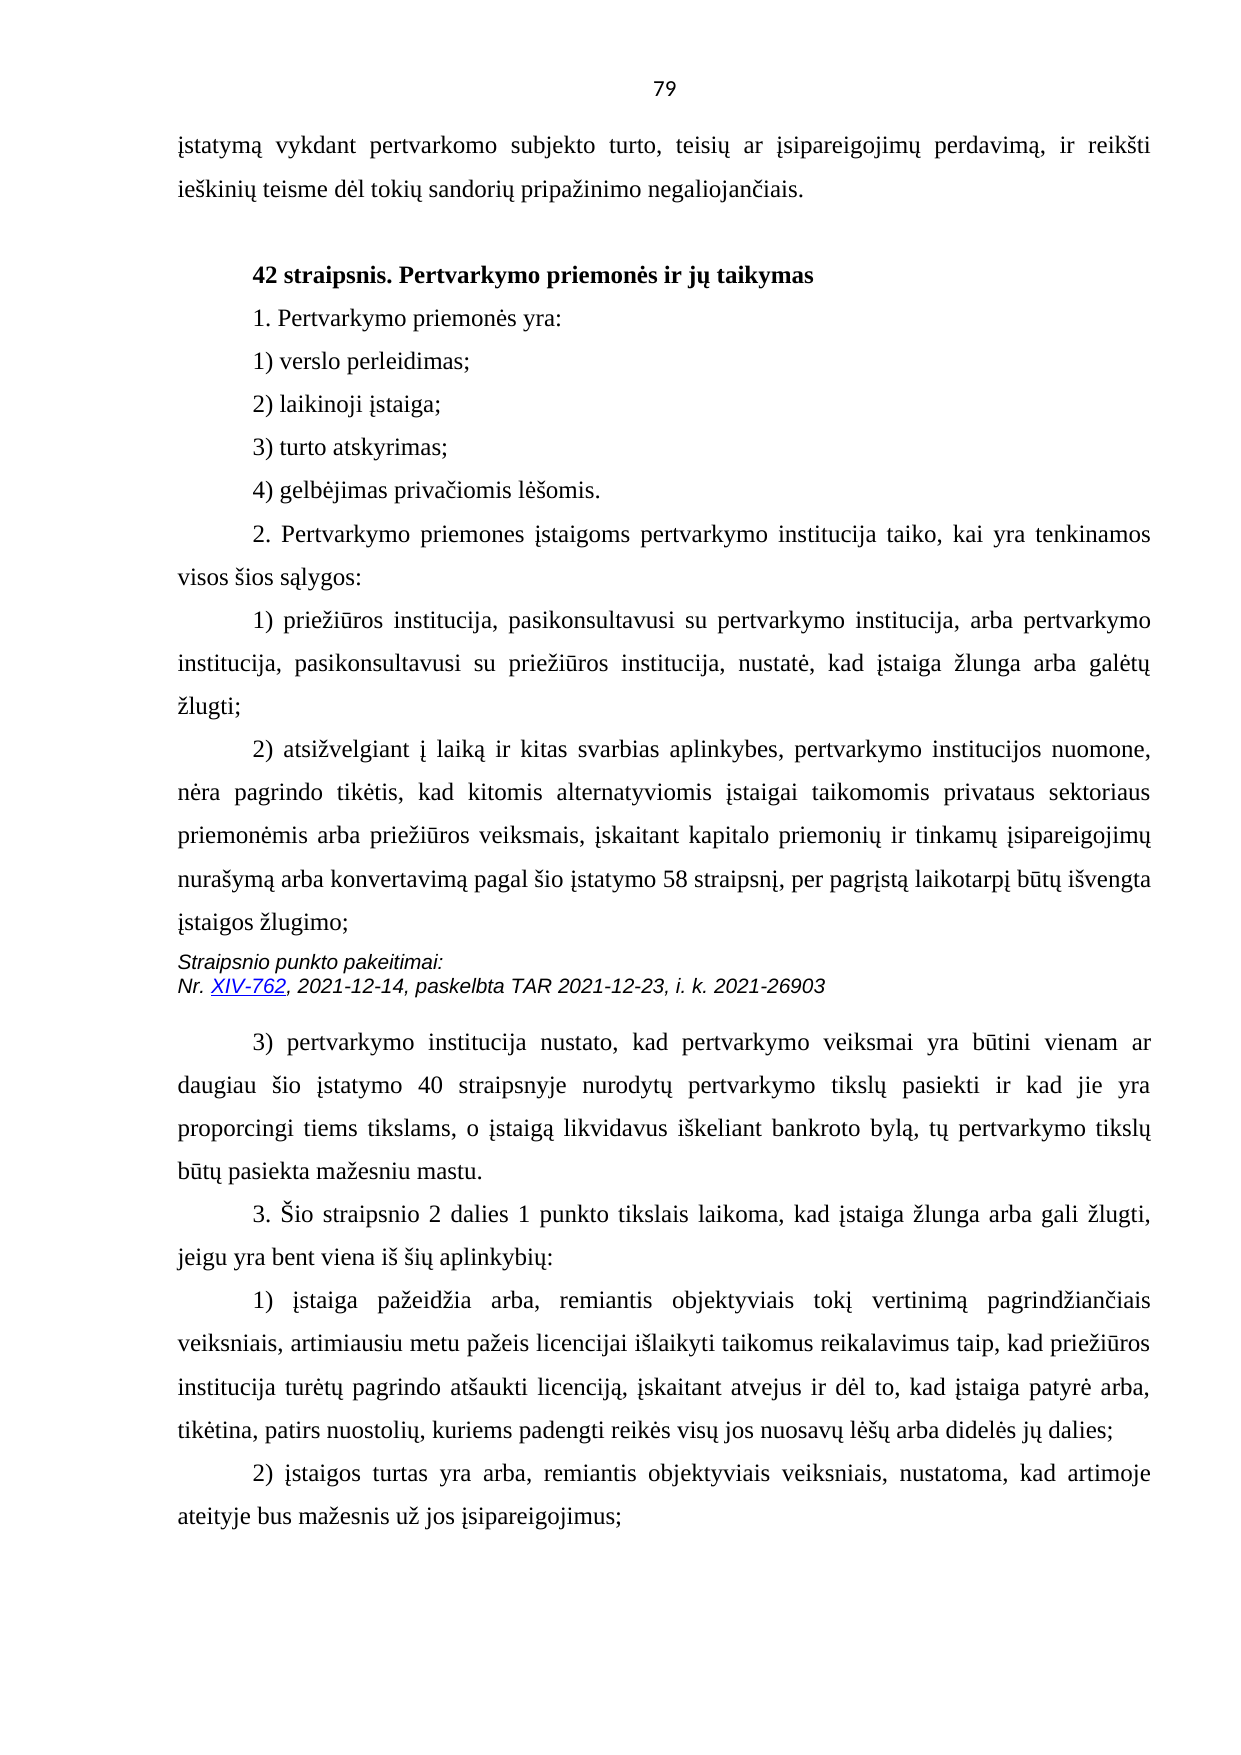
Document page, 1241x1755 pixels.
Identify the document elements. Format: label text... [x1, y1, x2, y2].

text 3. Šio straipsnio 2 dalies 1 punkto tikslais laikoma, kad įstaiga žlunga arba gali žlugti, jeigu yra bent viena iš šių aplinkybių: [177, 1199, 1152, 1271]
text įstatymą vykdant pertvarkomo subjekto turto, teisių ar įsipareigojimų perdavimą, ir reikšti ieškinių teisme dėl tokių sandorių pripažinimo negaliojančiais. [177, 131, 1152, 202]
text 42 straipsnis. Pertvarkymo priemonės ir jų taikymas [177, 260, 1152, 289]
text 1) priežiūros institucija, pasikonsultavusi su pertvarkymo institucija, arba pertvarkymo institucija, pasikonsultavusi su priežiūros institucija, nustatė, kad įstaiga žlunga arba galėtų žlugti; [177, 605, 1152, 720]
text 1) verslo perleidimas; [177, 346, 1152, 375]
text 4) gelbėjimas privačiomis lėšomis. [177, 476, 1152, 504]
text 2. Pertvarkymo priemones įstaigoms pertvarkymo institucija taiko, kai yra tenkinamos visos šios sąlygos: [177, 519, 1152, 591]
text Nr. XIV-762, 2021-12-14, paskelbta TAR 2021-12-23, i. k. 2021-26903 [177, 974, 1152, 998]
text Straipsnio punkto pakeitimai: [177, 950, 1152, 974]
text 3) pertvarkymo institucija nustato, kad pertvarkymo veiksmai yra būtini vienam ar daugiau šio įstatymo 40 straipsnyje nurodytų pertvarkymo tikslų pasiekti ir kad jie yra proporcingi tiems tikslams, o įstaigą likvidavus iškeliant bankroto bylą, tų pertvarkymo tikslų būtų pasiekta mažesniu mastu. [177, 1027, 1152, 1185]
text 1. Pertvarkymo priemonės yra: [177, 303, 1152, 332]
text 1) įstaiga pažeidžia arba, remiantis objektyviais tokį vertinimą pagrindžiančiais veiksniais, artimiausiu metu pažeis licencijai išlaikyti taikomus reikalavimus taip, kad priežiūros institucija turėtų pagrindo atšaukti licenciją, įskaitant atvejus ir dėl to, kad įstaiga patyrė arba, tikėtina, patirs nuostolių, kuriems padengti reikės visų jos nuosavų lėšų arba didelės jų dalies; [177, 1285, 1152, 1443]
text 2) laikinoji įstaiga; [177, 389, 1152, 418]
text 2) atsižvelgiant į laiką ir kitas svarbias aplinkybes, pertvarkymo institucijos nuomone, nėra pagrindo tikėtis, kad kitomis alternatyviomis įstaigai taikomomis privataus sektoriaus priemonėmis arba priežiūros veiksmais, įskaitant kapitalo priemonių ir tinkamų įsipareigojimų nurašymą arba konvertavimą pagal šio įstatymo 58 straipsnį, per pagrįstą laikotarpį būtų išvengta įstaigos žlugimo; [177, 734, 1152, 936]
text 3) turto atskyrimas; [177, 432, 1152, 461]
text 2) įstaigos turtas yra arba, remiantis objektyviais veiksniais, nustatoma, kad artimoje ateityje bus mažesnis už jos įsipareigojimus; [177, 1458, 1152, 1530]
